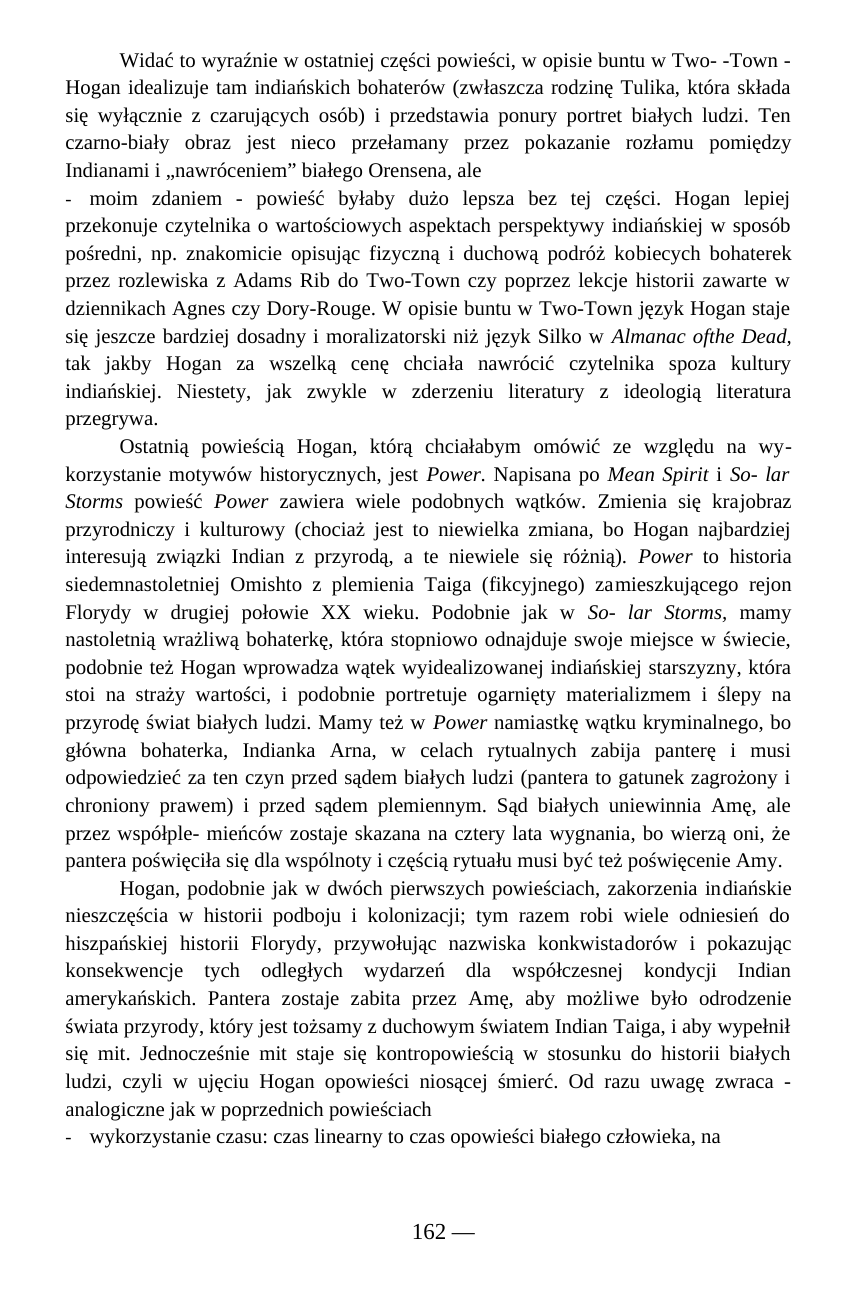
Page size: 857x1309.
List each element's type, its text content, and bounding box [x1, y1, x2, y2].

list moim zdaniem - powieść byłaby dużo lepsza bez tej części. Hogan lepiej przekonuje czytelnika o wartościowych aspektach perspektywy indiańskiej w sposób pośredni, np. znakomicie opisując fizyczną i duchową podróż ko­biecych bohaterek przez rozlewiska z Adams Rib do Two-Town czy poprzez lekcje historii zawarte w dziennikach Agnes czy Dory-Rouge. W opisie buntu w Two-Town język Hogan staje się jeszcze bardziej dosadny i moralizatorski niż język Silko w Almanac ofthe Dead, tak jakby Hogan za wszelką cenę chcia­ła nawrócić czytelnika spoza kultury indiańskiej. Niestety, jak zwykle w zde­rzeniu literatury z ideologią literatura przegrywa. [65, 186, 792, 430]
text Hogan, podobnie jak w dwóch pierwszych powieściach, zakorzenia in­diańskie nieszczęścia w historii podboju i kolonizacji; tym razem robi wiele odniesień do hiszpańskiej historii Florydy, przywołując nazwiska konkwista­dorów i pokazując konsekwencje tych odległych wydarzeń dla współczesnej kondycji Indian amerykańskich. Pantera zostaje zabita przez Amę, aby możli­we było odrodzenie świata przyrody, który jest tożsamy z duchowym światem Indian Taiga, i aby wypełnił się mit. Jednocześnie mit staje się kontropowieścią w stosunku do historii białych ludzi, czyli w ujęciu Hogan opowieści niosącej śmierć. Od razu uwagę zwraca - analogiczne jak w poprzednich powieściach [65, 876, 792, 1121]
text Widać to wyraźnie w ostatniej części powieści, w opisie buntu w Two- -Town - Hogan idealizuje tam indiańskich bohaterów (zwłaszcza rodzinę Tulika, która składa się wyłącznie z czarujących osób) i przedstawia ponury portret białych ludzi. Ten czarno-biały obraz jest nieco przełamany przez po­kazanie rozłamu pomiędzy Indianami i „nawróceniem” białego Orensena, ale [65, 47, 792, 182]
list wykorzystanie czasu: czas linearny to czas opowieści białego człowieka, na [65, 1124, 792, 1148]
text 162 — [412, 1218, 485, 1245]
text Ostatnią powieścią Hogan, którą chciałabym omówić ze względu na wy­korzystanie motywów historycznych, jest Power. Napisana po Mean Spirit i So- lar Storms powieść Power zawiera wiele podobnych wątków. Zmienia się kra­jobraz przyrodniczy i kulturowy (chociaż jest to niewielka zmiana, bo Hogan najbardziej interesują związki Indian z przyrodą, a te niewiele się różnią). Po­wer to historia siedemnastoletniej Omishto z plemienia Taiga (fikcyjnego) za­mieszkującego rejon Florydy w drugiej połowie XX wieku. Podobnie jak w So- lar Storms, mamy nastoletnią wrażliwą bohaterkę, która stopniowo odnajduje swoje miejsce w świecie, podobnie też Hogan wprowadza wątek wyidealizo­wanej indiańskiej starszyzny, która stoi na straży wartości, i podobnie portre­tuje ogarnięty materializmem i ślepy na przyrodę świat białych ludzi. Mamy też w Power namiastkę wątku kryminalnego, bo główna bohaterka, Indian­ka Arna, w celach rytualnych zabija panterę i musi odpowiedzieć za ten czyn przed sądem białych ludzi (pantera to gatunek zagrożony i chroniony prawem) i przed sądem plemiennym. Sąd białych uniewinnia Amę, ale przez współple- mieńców zostaje skazana na cztery lata wygnania, bo wierzą oni, że pantera poświęciła się dla wspólnoty i częścią rytuału musi być też poświęcenie Amy. [65, 434, 792, 872]
